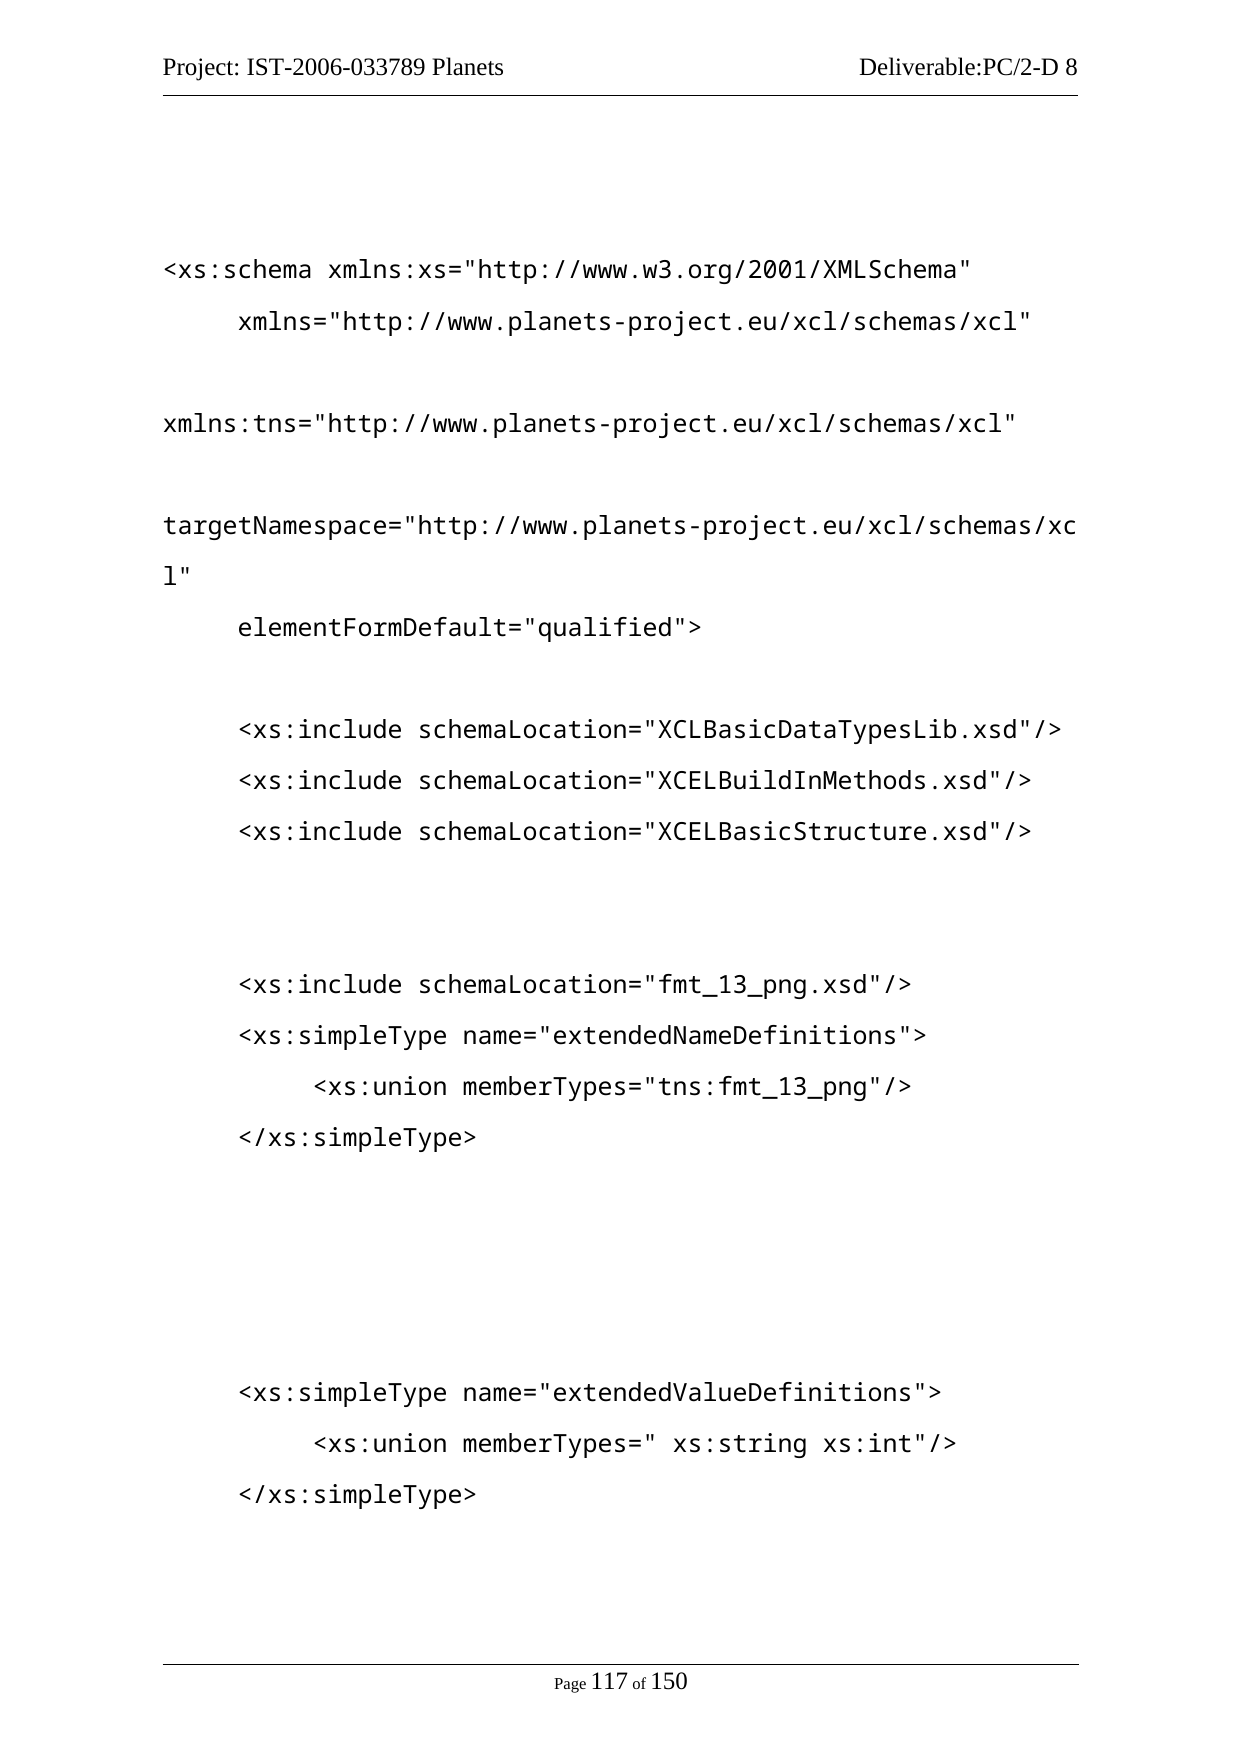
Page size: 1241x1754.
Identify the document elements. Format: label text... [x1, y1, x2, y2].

text <xs:schema xmlns:xs="http://www.w3.org/2001/XMLSchema" [162, 252, 1078, 286]
text elementFormDefault="qualified"> [162, 609, 1078, 643]
text <xs:include schemaLocation="XCELBuildInMethods.xsd"/> [162, 762, 1078, 797]
text </xs:simpleType> [162, 1120, 1078, 1154]
text xmlns:tns="http://www.planets-project.eu/xcl/schemas/xcl" [162, 354, 1078, 439]
text <xs:include schemaLocation="XCLBasicDataTypesLib.xsd"/> [162, 711, 1078, 746]
text </xs:simpleType> [162, 1477, 1078, 1511]
text <xs:simpleType name="extendedValueDefinitions"> [162, 1375, 1078, 1409]
text <xs:union memberTypes="tns:fmt_13_png"/> [162, 1069, 1078, 1103]
text targetNamespace="http://www.planets-project.eu/xcl/schemas/xcl" [162, 456, 1078, 592]
text xmlns="http://www.planets-project.eu/xcl/schemas/xcl" [162, 303, 1078, 337]
text <xs:include schemaLocation="fmt_13_png.xsd"/> [162, 967, 1078, 1001]
text <xs:simpleType name="extendedNameDefinitions"> [162, 1018, 1078, 1052]
text <xs:include schemaLocation="XCELBasicStructure.xsd"/> [162, 813, 1078, 848]
text <xs:union memberTypes=" xs:string xs:int"/> [162, 1426, 1078, 1460]
